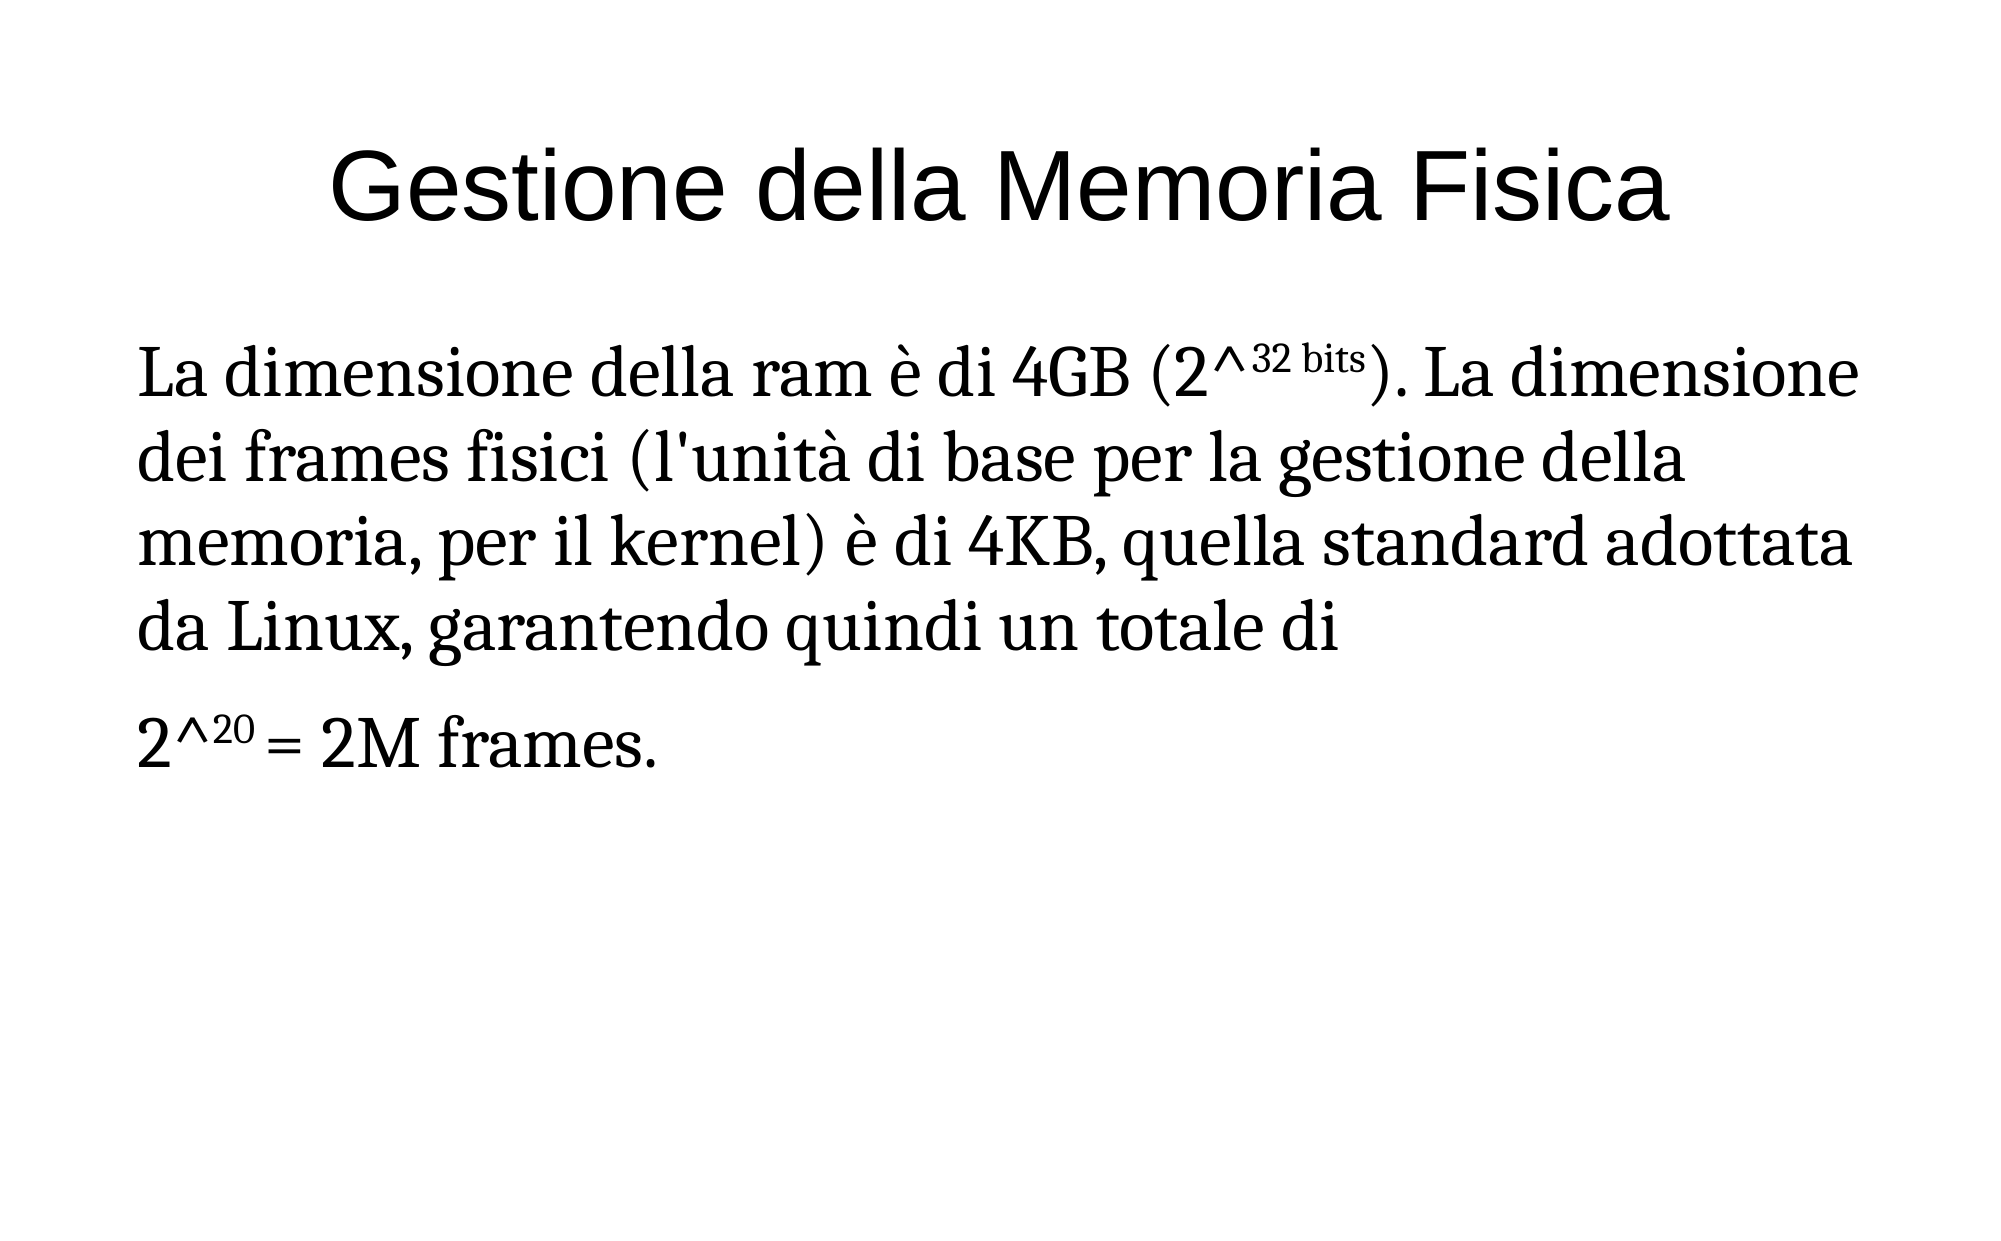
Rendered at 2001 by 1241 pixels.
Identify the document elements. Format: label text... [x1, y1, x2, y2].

title Gestione della Memoria Fisica [137, 65, 1863, 306]
list La dimensione della ram è di 4GB (2^32 bits). La dimensione dei frames fisici (l'unità di base per la gestione della memoria, per il kernel) è di 4KB, quella standard adottata da Linux, garantendo quindi un totale di 2^20 = 2M frames. [137, 330, 1863, 1117]
